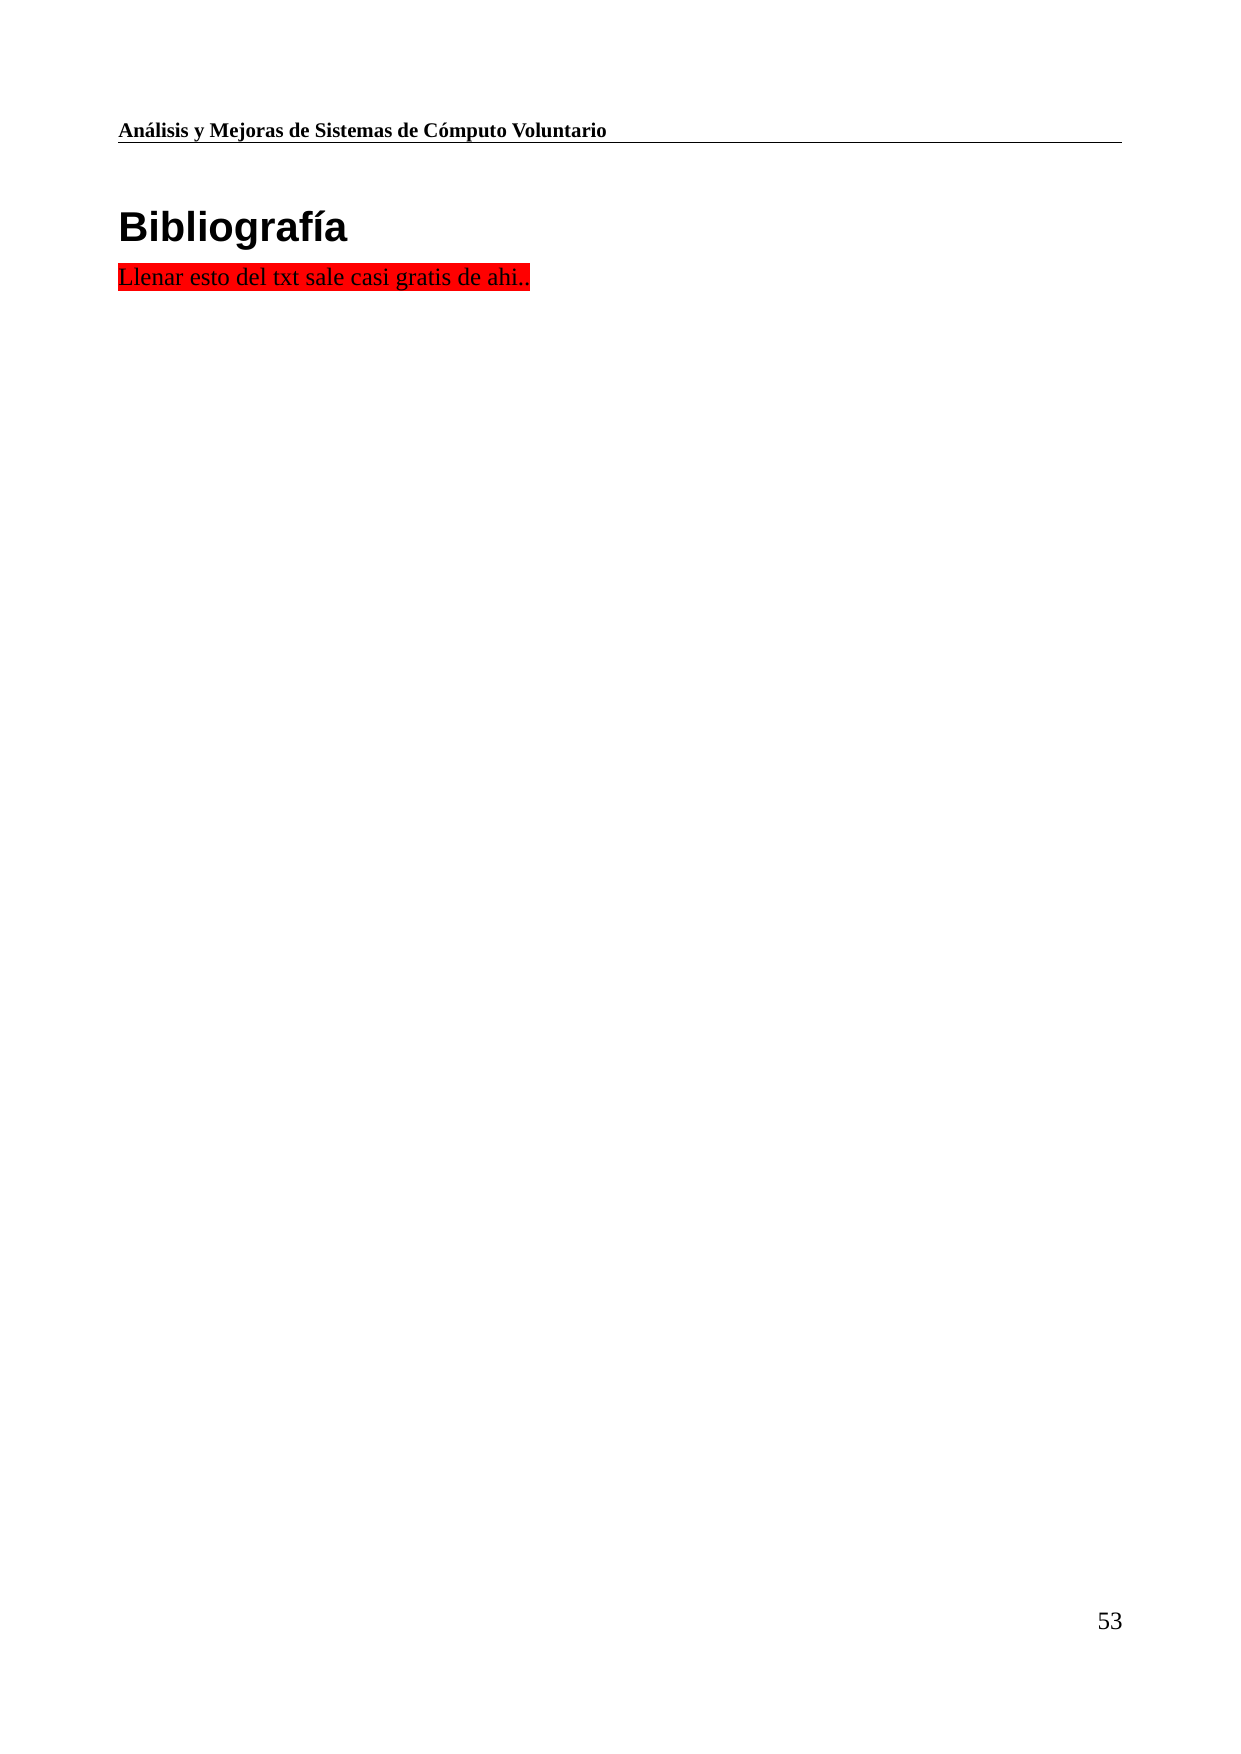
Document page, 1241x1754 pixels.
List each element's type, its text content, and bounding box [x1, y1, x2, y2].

text Llenar esto del txt sale casi gratis de ahi.. [118, 262, 1122, 291]
subtitle Bibliografía [118, 202, 1122, 250]
